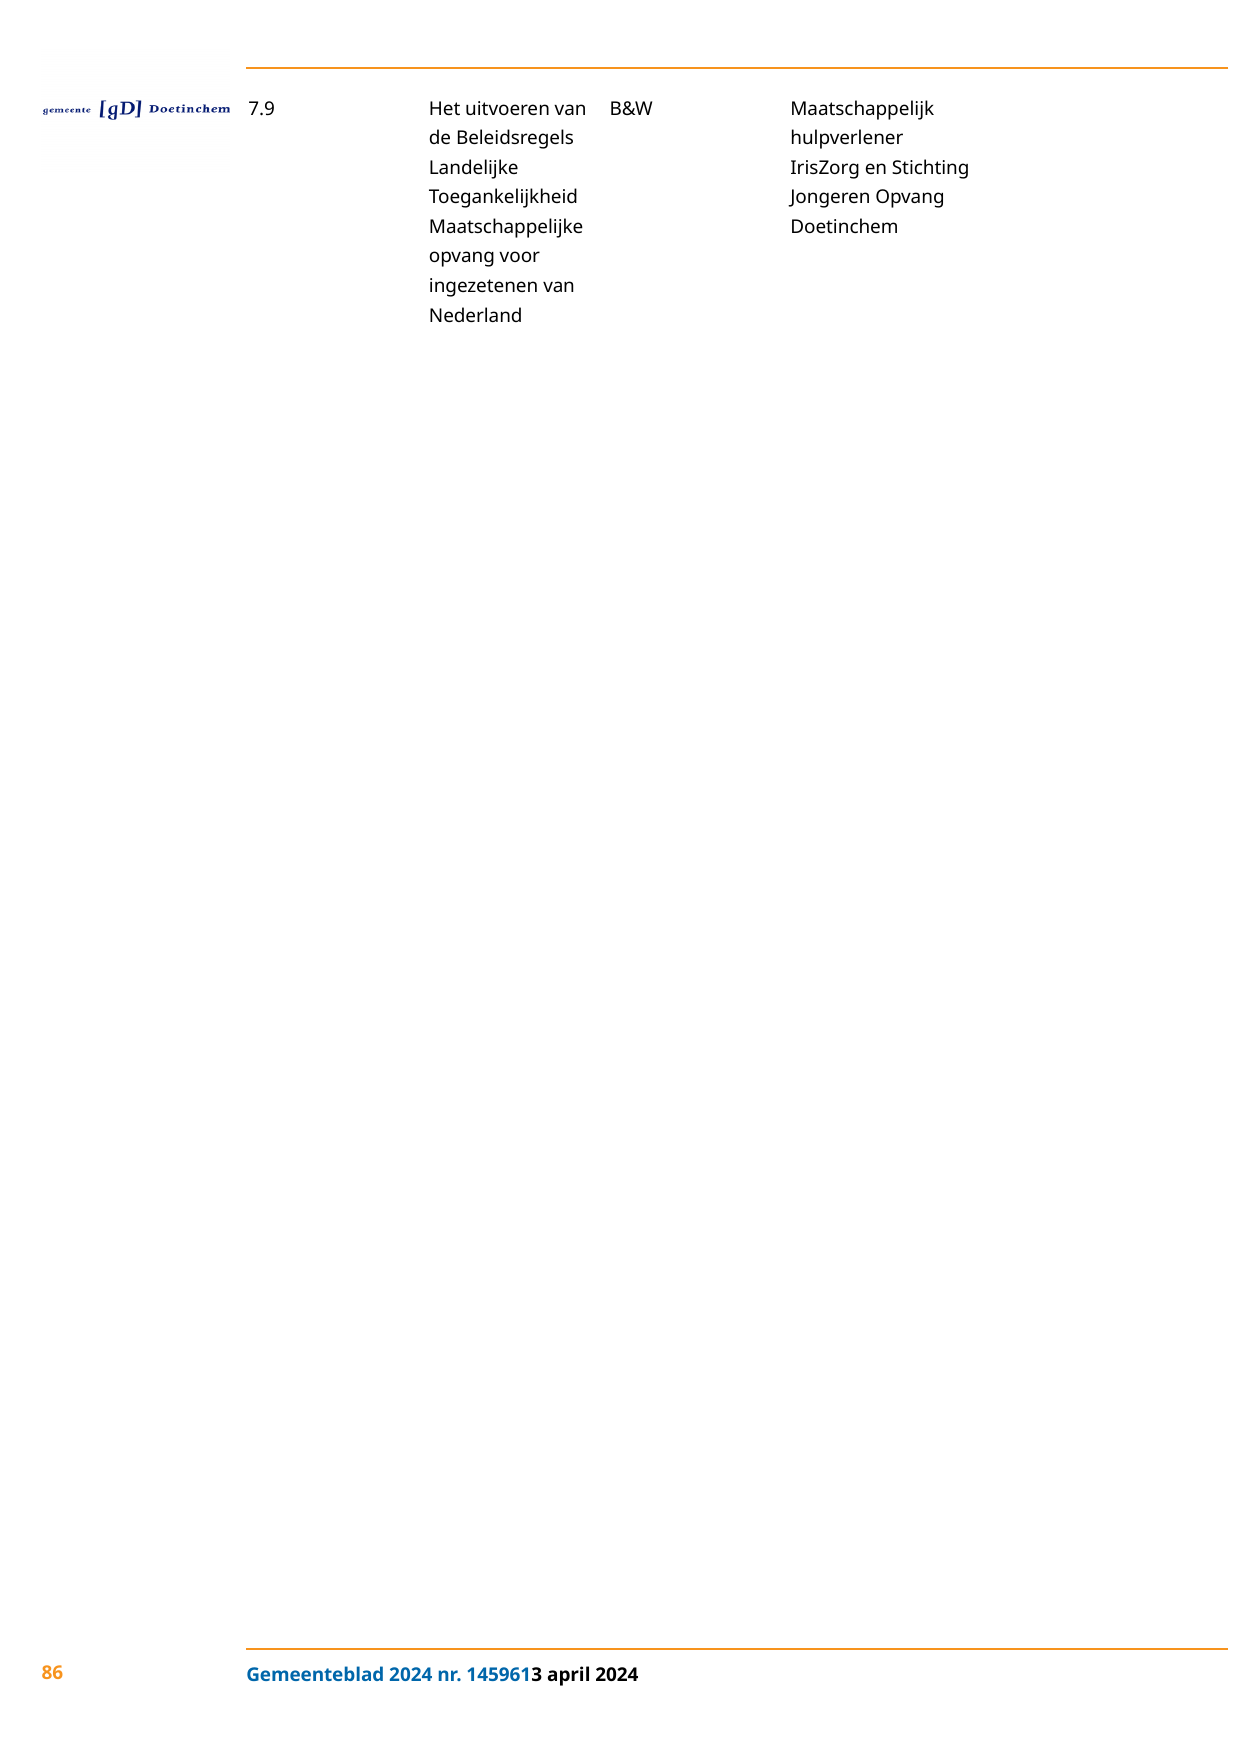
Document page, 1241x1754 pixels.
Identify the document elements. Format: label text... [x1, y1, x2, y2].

table_cell Het uitvoeren van de Beleidsregels Landelijke Toegankelijkheid Maatschappelijke opvang voor ingezetenen van Nederland [429, 95, 609, 328]
table_cell 7.9 [248, 95, 429, 328]
picture [41, 47, 231, 172]
table_cell [971, 95, 1152, 328]
table_cell Maatschappelijk hulpverlener IrisZorg en Stichting Jongeren Opvang Doetinchem [790, 95, 971, 328]
table_cell B&W [609, 95, 790, 328]
